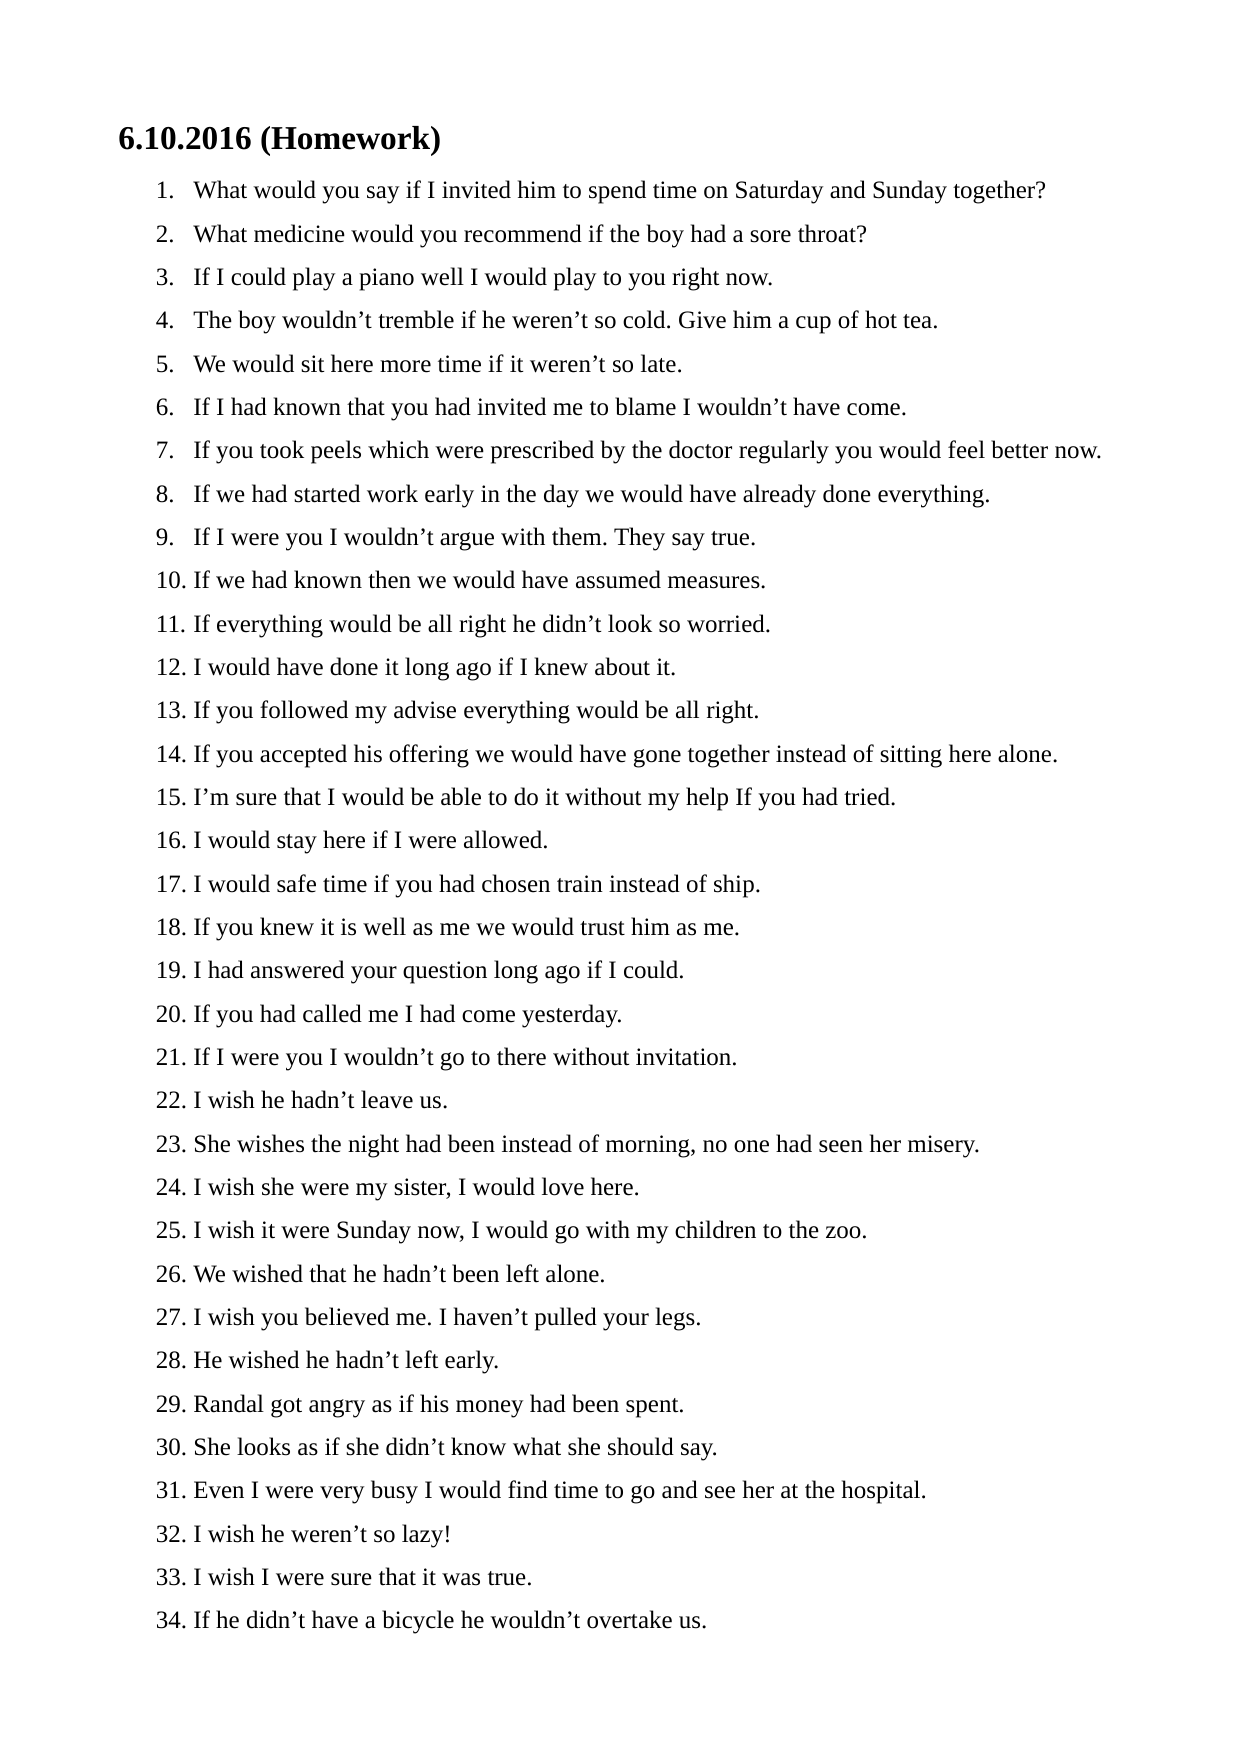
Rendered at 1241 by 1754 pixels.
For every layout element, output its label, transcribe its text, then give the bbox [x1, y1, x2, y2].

list She looks as if she didn’t know what she should say. [156, 1432, 1122, 1461]
list Randal got angry as if his money had been spent. [156, 1389, 1122, 1418]
list I wish you believed me. I haven’t pulled your legs. [156, 1302, 1122, 1331]
list If we had known then we would have assumed measures. [156, 566, 1122, 594]
list I wish he weren’t so lazy! [156, 1519, 1122, 1548]
list If I were you I wouldn’t go to there without invitation. [156, 1042, 1122, 1071]
list If you took peels which were prescribed by the doctor regularly you would feel better now. [156, 436, 1122, 464]
list What would you say if I invited him to spend time on Saturday and Sunday together? [156, 176, 1122, 204]
list I would have done it long ago if I knew about it. [156, 652, 1122, 681]
list He wished he hadn’t left early. [156, 1346, 1122, 1374]
list If everything would be all right he didn’t look so worried. [156, 609, 1122, 638]
list I would safe time if you had chosen train instead of ship. [156, 869, 1122, 898]
list If you followed my advise everything would be all right. [156, 696, 1122, 724]
list What medicine would you recommend if the boy had a sore throat? [156, 219, 1122, 248]
list If you had called me I had come yesterday. [156, 999, 1122, 1028]
list I wish I were sure that it was true. [156, 1562, 1122, 1591]
list If he didn’t have a bicycle he wouldn’t overtake us. [156, 1606, 1122, 1634]
list We wished that he hadn’t been left alone. [156, 1259, 1122, 1288]
list I would stay here if I were allowed. [156, 826, 1122, 854]
list I had answered your question long ago if I could. [156, 956, 1122, 984]
list If we had started work early in the day we would have already done everything. [156, 479, 1122, 508]
subtitle 6.10.2016 (Homework) [118, 118, 1122, 156]
list If you knew it is well as me we would trust him as me. [156, 912, 1122, 941]
list If I had known that you had invited me to blame I wouldn’t have come. [156, 392, 1122, 421]
list I’m sure that I would be able to do it without my help If you had tried. [156, 782, 1122, 811]
list If I were you I wouldn’t argue with them. They say true. [156, 522, 1122, 551]
list I wish he hadn’t leave us. [156, 1086, 1122, 1114]
list If you accepted his offering we would have gone together instead of sitting here alone. [156, 739, 1122, 768]
list I wish she were my sister, I would love here. [156, 1172, 1122, 1201]
list I wish it were Sunday now, I would go with my children to the zoo. [156, 1216, 1122, 1244]
list She wishes the night had been instead of morning, no one had seen her misery. [156, 1129, 1122, 1158]
list If I could play a piano well I would play to you right now. [156, 262, 1122, 291]
list The boy wouldn’t tremble if he weren’t so cold. Give him a cup of hot tea. [156, 306, 1122, 334]
list We would sit here more time if it weren’t so late. [156, 349, 1122, 378]
list Even I were very busy I would find time to go and see her at the hospital. [156, 1476, 1122, 1504]
